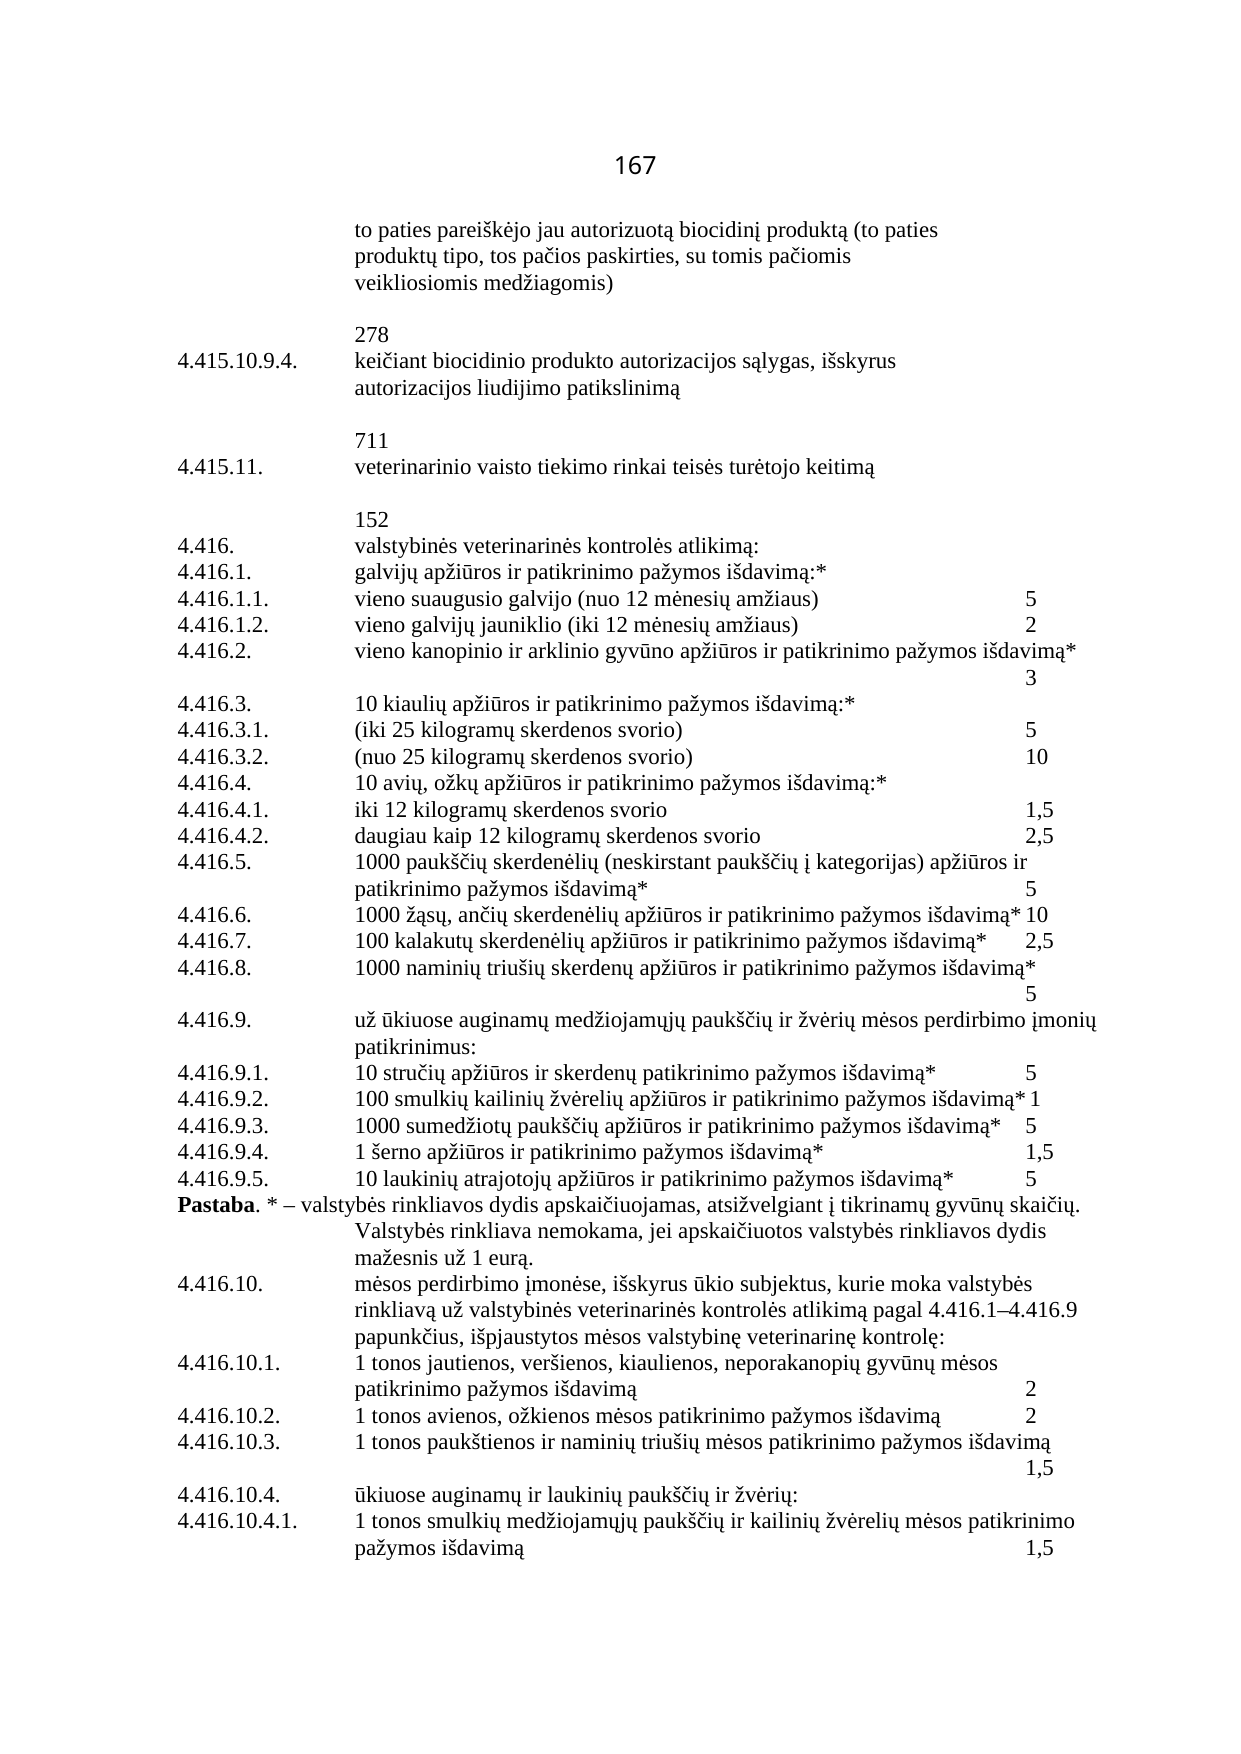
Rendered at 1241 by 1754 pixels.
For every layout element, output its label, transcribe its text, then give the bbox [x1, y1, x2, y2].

text 4.416.1. galvijų apžiūros ir patikrinimo pažymos išdavimą:* [177, 558, 1107, 585]
text 4.416.5. 1000 paukščių skerdenėlių (neskirstant paukščių į kategorijas) apžiūros ir patikrinimo pažymos išdavimą* 5 [177, 848, 1107, 901]
text 4.416.10.1. 1 tonos jautienos, veršienos, kiaulienos, neporakanopių gyvūnų mėsos patikrinimo pažymos išdavimą 2 [177, 1349, 1107, 1402]
text 4.416.9.1. 10 stručių apžiūros ir skerdenų patikrinimo pažymos išdavimą* 5 [177, 1059, 1107, 1086]
text 4.416.4.2. daugiau kaip 12 kilogramų skerdenos svorio 2,5 [177, 822, 1107, 848]
text 4.416.7. 100 kalakutų skerdenėlių apžiūros ir patikrinimo pažymos išdavimą* 2,5 [177, 927, 1107, 954]
text autorizacijos liudijimo patikslinimą 711 [354, 374, 945, 453]
text 4.416.10.2. 1 tonos avienos, ožkienos mėsos patikrinimo pažymos išdavimą 2 [177, 1402, 1107, 1428]
text 4.416.10.4. ūkiuose auginamų ir laukinių paukščių ir žvėrių: [177, 1481, 1107, 1507]
text 4.416.9.4. 1 šerno apžiūros ir patikrinimo pažymos išdavimą* 1,5 [177, 1138, 1107, 1164]
text 4.416.2. vieno kanopinio ir arklinio gyvūno apžiūros ir patikrinimo pažymos išdavimą* 3 [177, 637, 1107, 690]
text 4.416.1.2. vieno galvijų jauniklio (iki 12 mėnesių amžiaus) 2 [177, 611, 1107, 637]
text 4.416.3.1. (iki 25 kilogramų skerdenos svorio) 5 [177, 717, 1107, 743]
text 4.415.10.9.4. keičiant biocidinio produkto autorizacijos sąlygas, išskyrus [177, 348, 945, 374]
text 4.416.9.2. 100 smulkių kailinių žvėrelių apžiūros ir patikrinimo pažymos išdavimą* 1 [177, 1086, 1107, 1112]
text Pastaba. * – valstybės rinkliavos dydis apskaičiuojamas, atsižvelgiant į tikrinamų gyvūnų skaičių. Valstybės rinkliava nemokama, jei apskaičiuotos valstybės rinkliavos dydis mažesnis už 1 eurą. [177, 1191, 1107, 1270]
text 4.416.1.1. vieno suaugusio galvijo (nuo 12 mėnesių amžiaus) 5 [177, 585, 1107, 611]
text 4.416. valstybinės veterinarinės kontrolės atlikimą: [177, 532, 1107, 558]
text 4.416.8. 1000 naminių triušių skerdenų apžiūros ir patikrinimo pažymos išdavimą* 5 [177, 954, 1107, 1006]
text 4.416.9.5. 10 laukinių atrajotojų apžiūros ir patikrinimo pažymos išdavimą* 5 [177, 1164, 1107, 1191]
text 4.416.6. 1000 žąsų, ančių skerdenėlių apžiūros ir patikrinimo pažymos išdavimą* 10 [177, 901, 1107, 927]
text veikliosiomis medžiagomis) 278 [354, 268, 945, 348]
text 4.416.9. už ūkiuose auginamų medžiojamųjų paukščių ir žvėrių mėsos perdirbimo įmonių patikrinimus: [177, 1006, 1107, 1059]
text produktų tipo, tos pačios paskirties, su tomis pačiomis [354, 242, 945, 268]
text to paties pareiškėjo jau autorizuotą biocidinį produktą (to paties [354, 216, 945, 242]
text 4.416.9.3. 1000 sumedžiotų paukščių apžiūros ir patikrinimo pažymos išdavimą* 5 [177, 1112, 1107, 1138]
text 4.415.11. veterinarinio vaisto tiekimo rinkai teisės turėtojo keitimą 152 [177, 453, 945, 532]
text 4.416.4.1. iki 12 kilogramų skerdenos svorio 1,5 [177, 796, 1107, 822]
text 4.416.3.2. (nuo 25 kilogramų skerdenos svorio) 10 [177, 743, 1107, 769]
text 4.416.10.3. 1 tonos paukštienos ir naminių triušių mėsos patikrinimo pažymos išdavimą 1,5 [177, 1428, 1107, 1481]
text 4.416.4. 10 avių, ožkų apžiūros ir patikrinimo pažymos išdavimą:* [177, 769, 1107, 796]
text 4.416.10.4.1. 1 tonos smulkių medžiojamųjų paukščių ir kailinių žvėrelių mėsos patikrinimo pažymos išdavimą 1,5 [177, 1507, 1107, 1560]
text 4.416.10. mėsos perdirbimo įmonėse, išskyrus ūkio subjektus, kurie moka valstybės rinkliavą už valstybinės veterinarinės kontrolės atlikimą pagal 4.416.1–4.416.9 papunkčius, išpjaustytos mėsos valstybinę veterinarinę kontrolę: [177, 1270, 1107, 1349]
text 4.416.3. 10 kiaulių apžiūros ir patikrinimo pažymos išdavimą:* [177, 690, 1107, 717]
